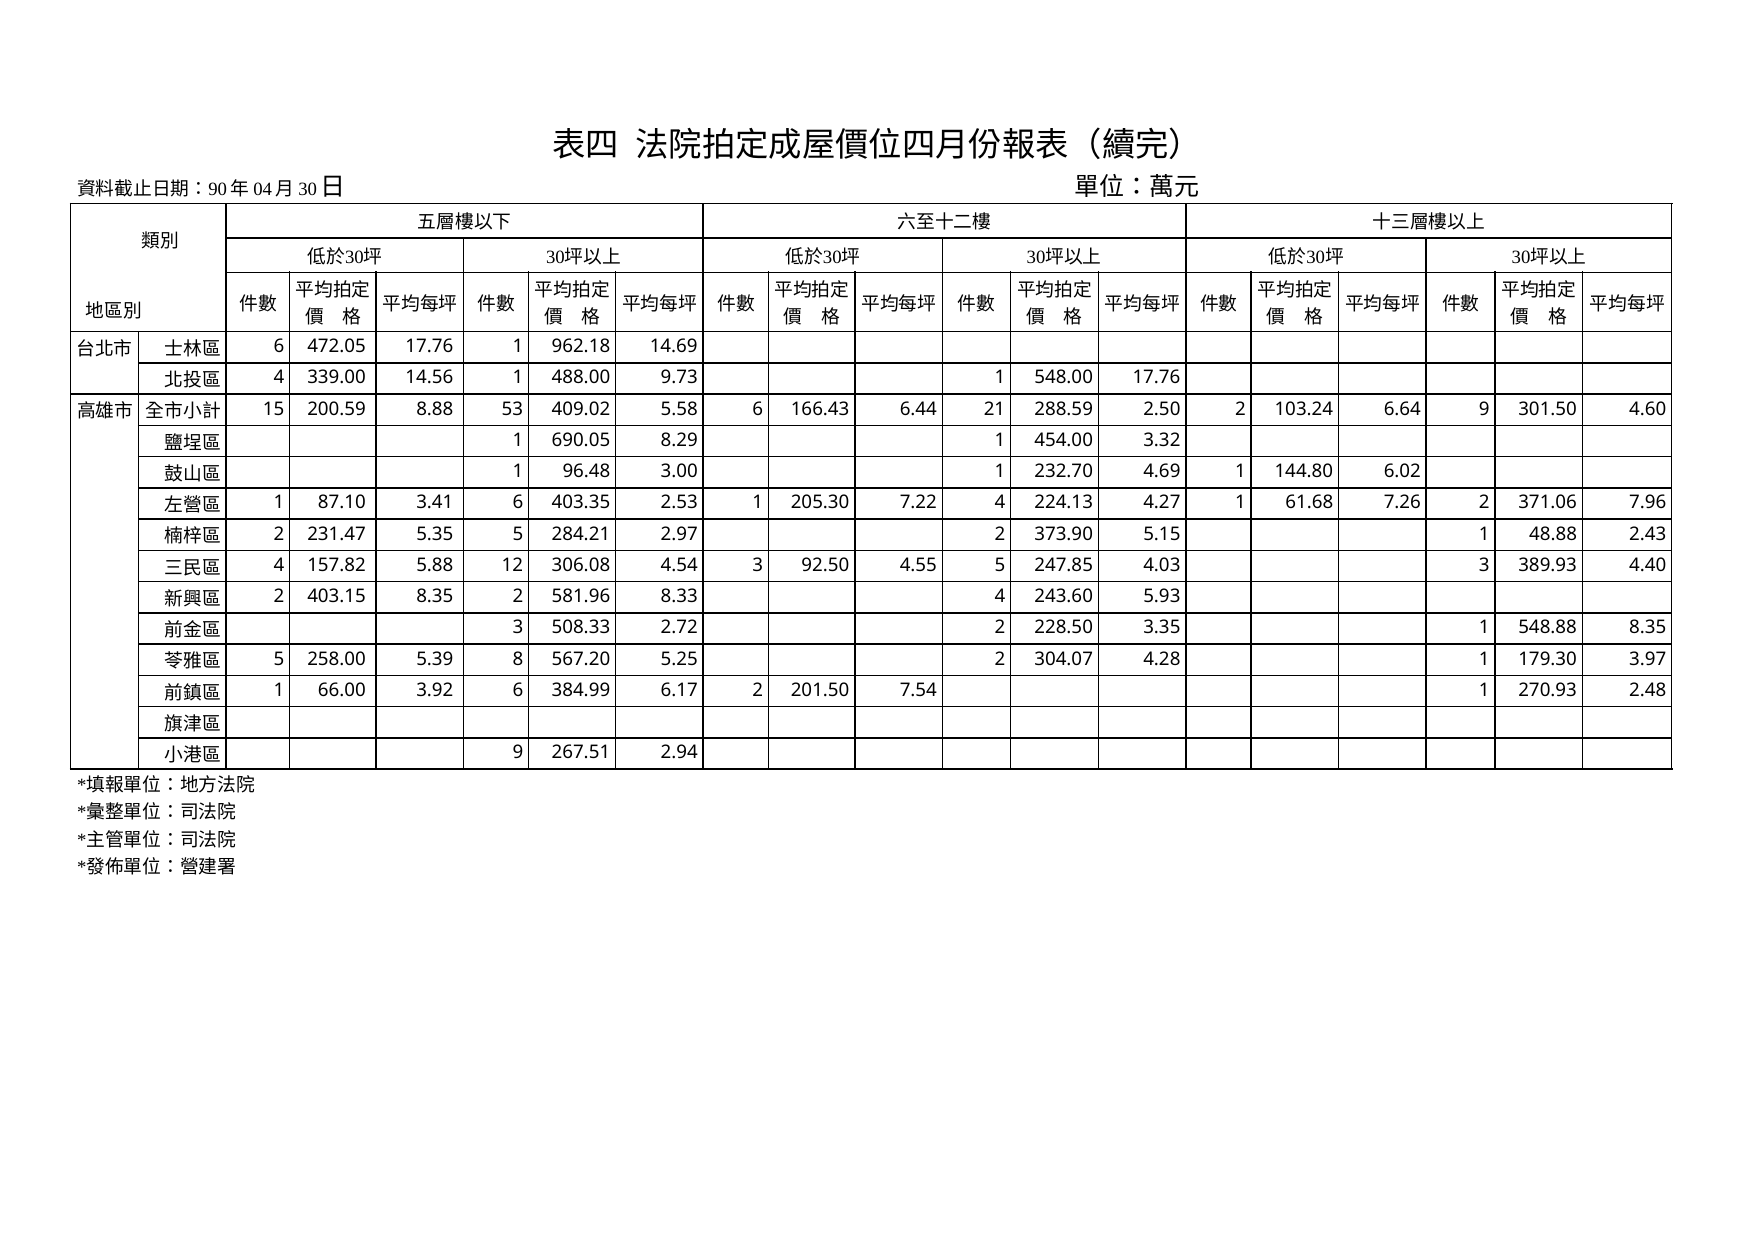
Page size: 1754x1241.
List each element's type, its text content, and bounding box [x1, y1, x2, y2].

table_cell [769, 614, 854, 643]
table_cell 284.21 [529, 520, 615, 549]
table_cell 200.59 [290, 395, 375, 424]
table_cell 17.76 [1099, 364, 1185, 393]
table_cell [704, 645, 768, 674]
table_cell 454.00 [1011, 426, 1098, 456]
table_cell 4 [227, 551, 289, 581]
table_cell [71, 456, 138, 487]
table_cell 3.92 [377, 676, 463, 706]
table_cell [1187, 614, 1250, 643]
table_cell 平均每坪 [1339, 273, 1425, 331]
table_cell 4 [227, 364, 289, 393]
table_cell 平均拍定價 格 [1496, 273, 1582, 331]
table_cell 5.88 [377, 551, 463, 581]
table_cell [71, 581, 138, 612]
table_cell [1339, 364, 1425, 393]
table_cell [1496, 457, 1582, 487]
table_cell 2 [227, 520, 289, 549]
table_cell [769, 707, 854, 737]
table_cell [1583, 364, 1671, 393]
table_cell 4.27 [1099, 489, 1185, 518]
table_cell 鼓山區 [139, 457, 225, 487]
table_cell 1 [1427, 676, 1494, 706]
table_cell 鹽埕區 [139, 426, 225, 456]
table_cell [769, 520, 854, 549]
table_cell [943, 676, 1010, 706]
text *主管單位：司法院 [77, 824, 1677, 851]
table_cell [1496, 332, 1582, 362]
table_cell 前鎮區 [139, 676, 225, 706]
table_cell 3.97 [1583, 645, 1671, 674]
table_cell [1187, 332, 1250, 362]
table_cell 472.05 [290, 332, 375, 362]
text *填報單位：地方法院 [77, 770, 1677, 797]
table_cell 平均拍定價 格 [769, 273, 854, 331]
table_cell [290, 707, 375, 737]
table_cell 1 [464, 364, 528, 393]
table_cell [856, 614, 942, 643]
table_cell [704, 332, 768, 362]
table_cell [71, 550, 138, 581]
text 資料截止日期：90年04月30日 單位：萬元 [77, 166, 1677, 203]
table_cell 1 [1427, 645, 1494, 674]
table_cell 7.22 [856, 489, 942, 518]
table_cell 6.02 [1339, 457, 1425, 487]
table_cell [71, 425, 138, 456]
table_cell [1252, 332, 1338, 362]
table_cell 低於30坪 [227, 239, 463, 271]
table_cell 581.96 [529, 582, 615, 612]
table_cell 2 [464, 582, 528, 612]
table_cell [1583, 707, 1671, 737]
table_cell 103.24 [1252, 395, 1338, 424]
table_cell 前金區 [139, 614, 225, 643]
table_cell 87.10 [290, 489, 375, 518]
table_cell [71, 362, 138, 393]
table_cell 232.70 [1011, 457, 1098, 487]
table_cell 1 [464, 332, 528, 362]
table_cell 1 [943, 457, 1010, 487]
table_cell 8.29 [616, 426, 702, 456]
table_cell 6 [464, 489, 528, 518]
table_cell 7.26 [1339, 489, 1425, 518]
table_cell 8 [464, 645, 528, 674]
table_cell [290, 426, 375, 456]
table_cell [1583, 426, 1671, 456]
table_cell [1252, 364, 1338, 393]
table_cell [1252, 582, 1338, 612]
table_cell [1187, 582, 1250, 612]
table_cell [1252, 707, 1338, 737]
table_cell [227, 739, 289, 768]
table_cell [1583, 582, 1671, 612]
table_cell 962.18 [529, 332, 615, 362]
table_cell [769, 739, 854, 768]
table_cell 2.43 [1583, 520, 1671, 549]
table_cell 低於30坪 [1187, 239, 1425, 271]
table_cell 2 [943, 520, 1010, 549]
table_cell 1 [1187, 457, 1250, 487]
table_cell 5.93 [1099, 582, 1185, 612]
table_cell [1583, 457, 1671, 487]
text *發佈單位：營建署 [77, 851, 1677, 878]
table_cell 件數 [704, 273, 768, 331]
table_cell 3.35 [1099, 614, 1185, 643]
table_cell 小港區 [139, 739, 225, 768]
table_header 五層樓以下 [227, 204, 702, 237]
table_cell 30坪以上 [464, 239, 702, 271]
table_cell [1427, 739, 1494, 768]
table_cell [290, 739, 375, 768]
table_cell 488.00 [529, 364, 615, 393]
table_cell 4.60 [1583, 395, 1671, 424]
table_cell 66.00 [290, 676, 375, 706]
table_cell 567.20 [529, 645, 615, 674]
table_cell 4.54 [616, 551, 702, 581]
table_cell [464, 707, 528, 737]
table_cell 1 [1427, 614, 1494, 643]
table_cell 3.41 [377, 489, 463, 518]
table_cell [227, 457, 289, 487]
table_cell [943, 332, 1010, 362]
table_cell 平均拍定價 格 [290, 273, 375, 331]
table_cell [290, 457, 375, 487]
table_cell [856, 520, 942, 549]
table_cell 4.55 [856, 551, 942, 581]
table_cell 5 [227, 645, 289, 674]
table_cell [943, 739, 1010, 768]
table_cell [704, 364, 768, 393]
table_cell [1427, 582, 1494, 612]
table_cell 平均拍定價 格 [529, 273, 615, 331]
table_cell 306.08 [529, 551, 615, 581]
table_cell 5.35 [377, 520, 463, 549]
table_cell [769, 364, 854, 393]
table_cell [769, 645, 854, 674]
table_cell 403.15 [290, 582, 375, 612]
table_cell 件數 [464, 273, 528, 331]
text 表四 法院拍定成屋價位四月份報表（續完） [77, 118, 1677, 166]
table_cell [1339, 614, 1425, 643]
table_cell 389.93 [1496, 551, 1582, 581]
table_cell [1187, 551, 1250, 581]
table_cell 92.50 [769, 551, 854, 581]
table_cell 96.48 [529, 457, 615, 487]
table_cell [1427, 364, 1494, 393]
table_cell 9 [1427, 395, 1494, 424]
table_cell 2 [1187, 395, 1250, 424]
table_cell [377, 707, 463, 737]
table_cell [856, 707, 942, 737]
table_cell 1 [464, 457, 528, 487]
table_cell [1339, 551, 1425, 581]
table_cell 5.25 [616, 645, 702, 674]
table_cell 2.53 [616, 489, 702, 518]
table_cell [1252, 614, 1338, 643]
table_cell 3 [704, 551, 768, 581]
table_cell 371.06 [1496, 489, 1582, 518]
table_cell [1187, 364, 1250, 393]
table_cell 6 [464, 676, 528, 706]
table_cell [704, 520, 768, 549]
table_header 十三層樓以上 [1187, 204, 1671, 237]
table_cell 2 [704, 676, 768, 706]
table_cell 53 [464, 395, 528, 424]
table_cell [1252, 426, 1338, 456]
table_cell 2 [1427, 489, 1494, 518]
table_cell 6.64 [1339, 395, 1425, 424]
table_cell [856, 582, 942, 612]
table_cell 12 [464, 551, 528, 581]
table_cell 7.54 [856, 676, 942, 706]
table_cell [704, 426, 768, 456]
table_cell [1583, 332, 1671, 362]
table_cell [227, 614, 289, 643]
table_cell 4.69 [1099, 457, 1185, 487]
table_cell [377, 614, 463, 643]
table_cell 30坪以上 [943, 239, 1185, 271]
table_cell [1496, 582, 1582, 612]
table_cell 157.82 [290, 551, 375, 581]
table_cell 61.68 [1252, 489, 1338, 518]
table_cell 4 [943, 489, 1010, 518]
table_cell [377, 426, 463, 456]
table_cell 1 [464, 426, 528, 456]
table_cell 1 [227, 676, 289, 706]
table_cell [227, 426, 289, 456]
table_cell 平均拍定價 格 [1011, 273, 1098, 331]
table_cell [1011, 332, 1098, 362]
table_cell [227, 707, 289, 737]
table_cell 2.97 [616, 520, 702, 549]
table_cell [856, 739, 942, 768]
table_cell [1339, 645, 1425, 674]
table_cell [1427, 426, 1494, 456]
table_cell 3 [464, 614, 528, 643]
table_cell [1187, 645, 1250, 674]
table_cell [71, 706, 138, 737]
table_cell [1187, 707, 1250, 737]
table_cell [1252, 676, 1338, 706]
table_cell 平均每坪 [1099, 273, 1185, 331]
table_cell [71, 487, 138, 518]
table_cell [856, 426, 942, 456]
table_cell [1339, 582, 1425, 612]
table_cell [377, 457, 463, 487]
table_cell [1496, 707, 1582, 737]
table_cell [1496, 364, 1582, 393]
table_cell 247.85 [1011, 551, 1098, 581]
table_cell 3.00 [616, 457, 702, 487]
table_cell 件數 [943, 273, 1010, 331]
table_cell [856, 457, 942, 487]
table_cell 苓雅區 [139, 645, 225, 674]
table_cell 1 [943, 364, 1010, 393]
table_cell [1011, 707, 1098, 737]
table_cell [704, 457, 768, 487]
table_cell 2.94 [616, 739, 702, 768]
table_cell 2.50 [1099, 395, 1185, 424]
table_cell [529, 707, 615, 737]
table_cell 2 [227, 582, 289, 612]
table_cell [71, 737, 138, 768]
table_cell 2 [943, 614, 1010, 643]
table_cell 14.69 [616, 332, 702, 362]
table_cell 14.56 [377, 364, 463, 393]
table_cell 48.88 [1496, 520, 1582, 549]
table_cell 1 [1187, 489, 1250, 518]
table_cell 231.47 [290, 520, 375, 549]
table_cell 5 [464, 520, 528, 549]
table_cell [1496, 426, 1582, 456]
table_cell 1 [704, 489, 768, 518]
table_cell 5.15 [1099, 520, 1185, 549]
table_cell 8.35 [377, 582, 463, 612]
table_cell 平均每坪 [856, 273, 942, 331]
table_cell 15 [227, 395, 289, 424]
table_cell 9 [464, 739, 528, 768]
table_cell 243.60 [1011, 582, 1098, 612]
table_cell [1339, 332, 1425, 362]
table_cell [769, 457, 854, 487]
table_cell [290, 614, 375, 643]
table_cell 8.35 [1583, 614, 1671, 643]
table_cell [1427, 332, 1494, 362]
table_cell 件數 [1427, 273, 1494, 331]
table_cell 373.90 [1011, 520, 1098, 549]
table_cell [1252, 520, 1338, 549]
table_cell 平均每坪 [616, 273, 702, 331]
table_cell 7.96 [1583, 489, 1671, 518]
table_cell 166.43 [769, 395, 854, 424]
table_cell 平均拍定價 格 [1252, 273, 1338, 331]
table_cell [1496, 739, 1582, 768]
table_cell 2.48 [1583, 676, 1671, 706]
table_cell [769, 582, 854, 612]
table_cell [769, 332, 854, 362]
table_cell 台北市 [71, 332, 138, 362]
table_cell [1427, 457, 1494, 487]
table_cell 件數 [227, 273, 289, 331]
table_cell 224.13 [1011, 489, 1098, 518]
table_cell 3.32 [1099, 426, 1185, 456]
table_cell [616, 707, 702, 737]
table_cell [856, 645, 942, 674]
table_cell 6.17 [616, 676, 702, 706]
table_cell [1427, 707, 1494, 737]
table_cell 左營區 [139, 489, 225, 518]
table_cell 1 [227, 489, 289, 518]
table_cell 301.50 [1496, 395, 1582, 424]
table_cell [1252, 551, 1338, 581]
table_cell 4.03 [1099, 551, 1185, 581]
table_cell [1339, 520, 1425, 549]
table_cell [1099, 676, 1185, 706]
table_cell [71, 643, 138, 674]
table_cell 士林區 [139, 332, 225, 362]
table_cell [856, 332, 942, 362]
table_cell 384.99 [529, 676, 615, 706]
table_cell 1 [943, 426, 1010, 456]
table_cell 件數 [1187, 273, 1250, 331]
table_cell [1583, 739, 1671, 768]
table_cell 2.72 [616, 614, 702, 643]
table_cell 258.00 [290, 645, 375, 674]
table_cell [1187, 676, 1250, 706]
table_cell 508.33 [529, 614, 615, 643]
table_cell [1339, 707, 1425, 737]
table_cell 304.07 [1011, 645, 1098, 674]
table_cell 三民區 [139, 551, 225, 581]
table_cell [1099, 332, 1185, 362]
table_cell 21 [943, 395, 1010, 424]
table_cell [856, 364, 942, 393]
table_cell [71, 518, 138, 549]
table_cell 144.80 [1252, 457, 1338, 487]
table_cell [1339, 739, 1425, 768]
table_cell [1011, 676, 1098, 706]
table_cell 6 [227, 332, 289, 362]
table_cell [704, 707, 768, 737]
table_cell 6 [704, 395, 768, 424]
table_cell 9.73 [616, 364, 702, 393]
table_cell 228.50 [1011, 614, 1098, 643]
table_cell 4.40 [1583, 551, 1671, 581]
table_cell 3 [1427, 551, 1494, 581]
table_cell 楠梓區 [139, 520, 225, 549]
table_cell 1 [1427, 520, 1494, 549]
table_cell 288.59 [1011, 395, 1098, 424]
table_cell 30坪以上 [1427, 239, 1671, 271]
table_cell 4 [943, 582, 1010, 612]
table_cell [1099, 739, 1185, 768]
table_cell [377, 739, 463, 768]
table_cell 339.00 [290, 364, 375, 393]
table_cell [943, 707, 1010, 737]
table_cell [71, 612, 138, 643]
table_cell 690.05 [529, 426, 615, 456]
table_cell 新興區 [139, 582, 225, 612]
table_cell 8.33 [616, 582, 702, 612]
table_cell 北投區 [139, 364, 225, 393]
table_cell [704, 582, 768, 612]
table_cell [71, 675, 138, 706]
table_cell [1187, 739, 1250, 768]
table_cell 2 [943, 645, 1010, 674]
table_cell 旗津區 [139, 707, 225, 737]
table_cell 平均每坪 [377, 273, 463, 331]
table_cell [704, 739, 768, 768]
table_cell 5.58 [616, 395, 702, 424]
table_cell [1011, 739, 1098, 768]
table_cell 201.50 [769, 676, 854, 706]
table_cell [769, 426, 854, 456]
table_header 類別 地區別 [71, 204, 225, 331]
table_cell 高雄市 [71, 395, 138, 424]
table_cell 6.44 [856, 395, 942, 424]
table_cell 5.39 [377, 645, 463, 674]
text *彙整單位：司法院 [77, 797, 1677, 824]
table_cell 205.30 [769, 489, 854, 518]
table_cell 179.30 [1496, 645, 1582, 674]
table_cell [1339, 676, 1425, 706]
table_cell 全市小計 [139, 395, 225, 424]
table_cell [1252, 645, 1338, 674]
table_cell 低於30坪 [704, 239, 942, 271]
table_cell 4.28 [1099, 645, 1185, 674]
table_cell 5 [943, 551, 1010, 581]
table_cell 270.93 [1496, 676, 1582, 706]
table_cell [1187, 426, 1250, 456]
table_cell [704, 614, 768, 643]
table_cell [1187, 520, 1250, 549]
table_cell 548.88 [1496, 614, 1582, 643]
table_cell 平均每坪 [1583, 273, 1671, 331]
table_cell 17.76 [377, 332, 463, 362]
table_cell 403.35 [529, 489, 615, 518]
table_cell [1252, 739, 1338, 768]
table_cell [1099, 707, 1185, 737]
table_header 六至十二樓 [704, 204, 1185, 237]
table_cell 548.00 [1011, 364, 1098, 393]
table_cell 267.51 [529, 739, 615, 768]
table_cell 409.02 [529, 395, 615, 424]
table_cell [1339, 426, 1425, 456]
table_cell 8.88 [377, 395, 463, 424]
